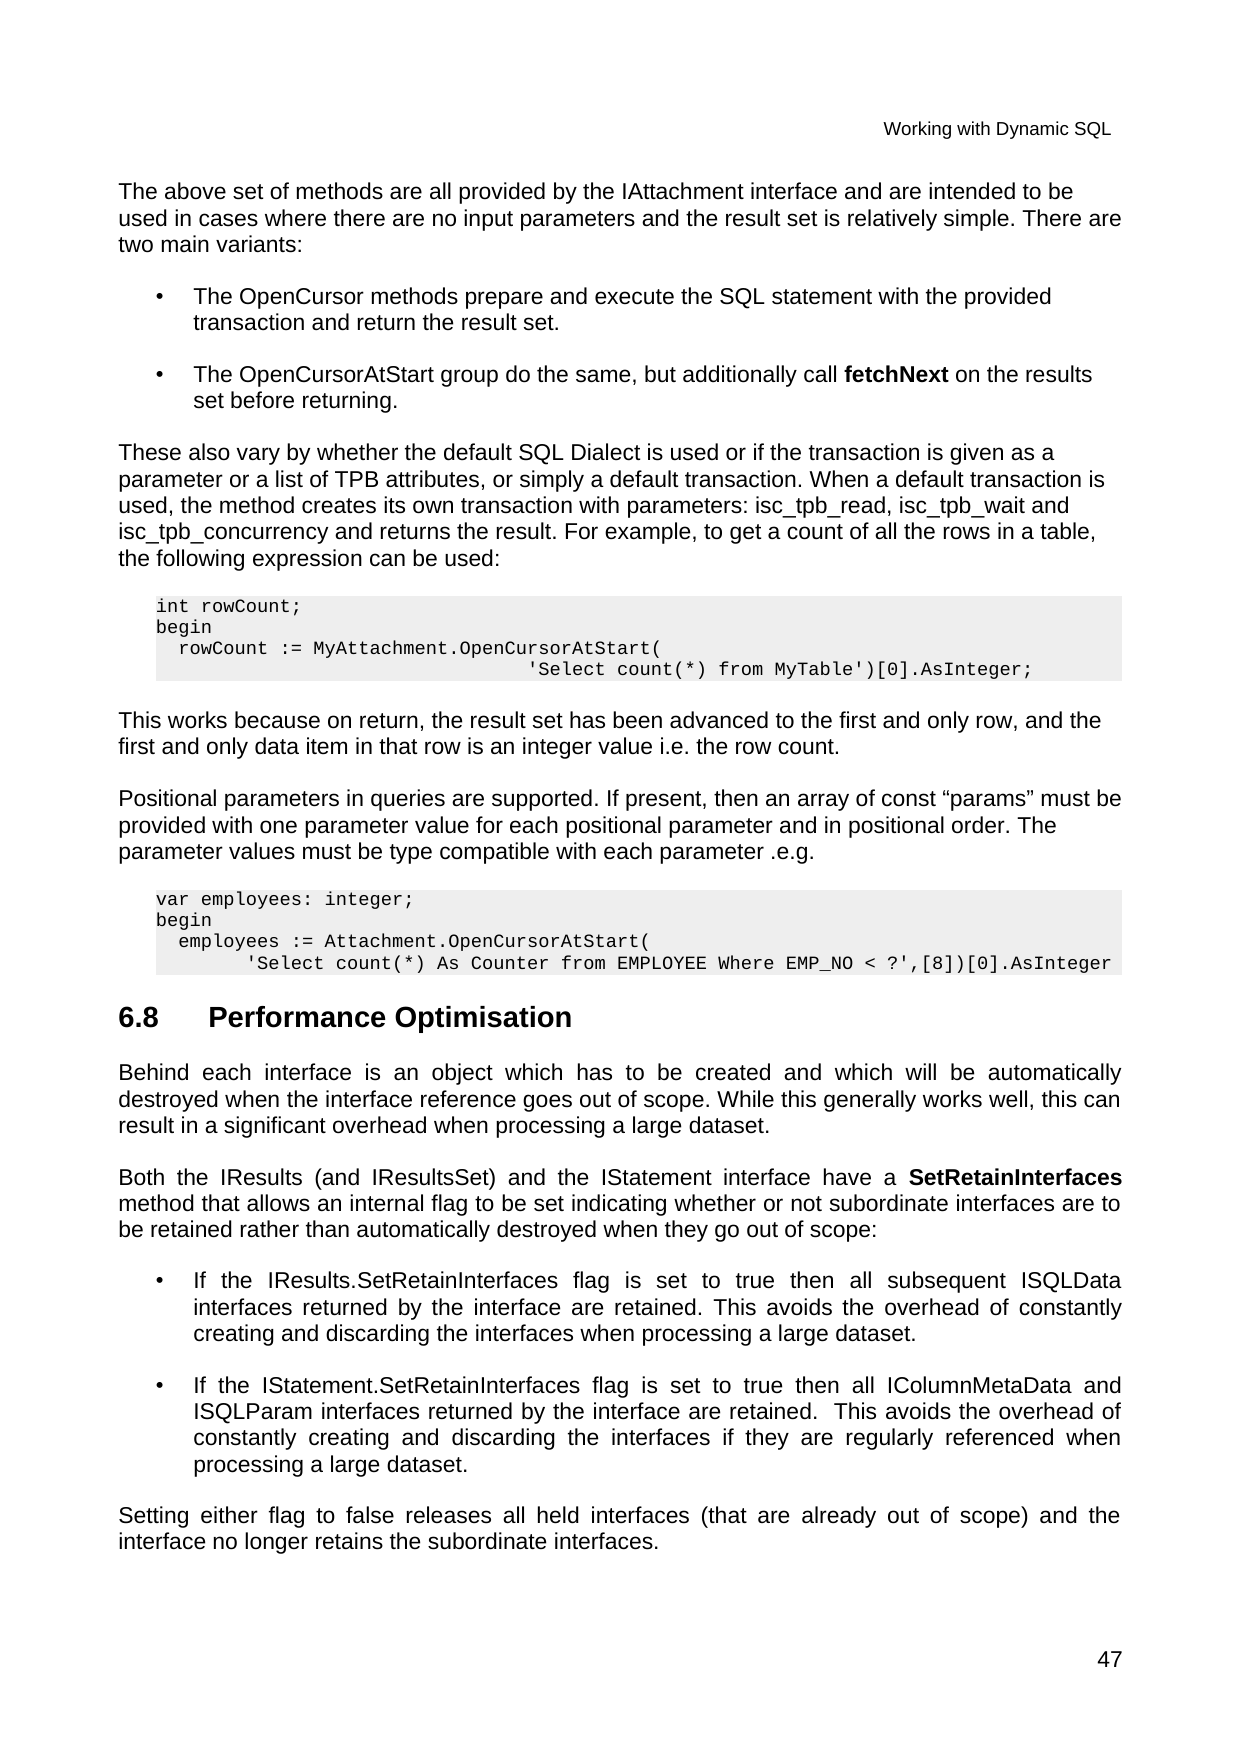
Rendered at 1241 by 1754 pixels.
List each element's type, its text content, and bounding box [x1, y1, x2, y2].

text Behind each interface is an object which has to be created and which will be automatically destroyed when the interface reference goes out of scope. While this generally works well, this can result in a significant overhead when processing a large dataset. [118, 1059, 1122, 1138]
subtitle Performance Optimisation [118, 1000, 1122, 1034]
text rowCount := MyAttachment.OpenCursorAtStart( [156, 639, 1122, 660]
list The OpenCursor methods prepare and execute the SQL statement with the provided transaction and return the result set. [156, 283, 1122, 335]
text var employees: integer; [156, 890, 1122, 911]
text The above set of methods are all provided by the IAttachment interface and are intended to be used in cases where there are no input parameters and the result set is relatively simple. There are two main variants: [118, 178, 1122, 257]
text Both the IResults (and IResultsSet) and the IStatement interface have a SetRetainInterfaces method that allows an internal flag to be set indicating whether or not subordinate interfaces are to be retained rather than automatically destroyed when they go out of scope: [118, 1163, 1122, 1242]
text This works because on return, the result set has been advanced to the first and only row, and the first and only data item in that row is an integer value i.e. the row count. [118, 707, 1122, 760]
text Setting either flag to false releases all held interfaces (that are already out of scope) and the interface no longer retains the subordinate interfaces. [118, 1502, 1122, 1555]
text int rowCount; [156, 596, 1122, 618]
text begin [156, 911, 1122, 932]
text begin [156, 618, 1122, 639]
text employees := Attachment.OpenCursorAtStart( [156, 932, 1122, 953]
text 'Select count(*) As Counter from EMPLOYEE Where EMP_NO < ?',[8])[0].AsInteger [156, 953, 1122, 975]
text Positional parameters in queries are supported. If present, then an array of const “params” must be provided with one parameter value for each positional parameter and in positional order. The parameter values must be type compatible with each parameter .e.g. [118, 785, 1122, 864]
text 'Select count(*) from MyTable')[0].AsInteger; [156, 660, 1122, 681]
list If the IResults.SetRetainInterfaces flag is set to true then all subsequent ISQLData interfaces returned by the interface are retained. This avoids the overhead of constantly creating and discarding the interfaces when processing a large dataset. [156, 1267, 1122, 1347]
list The OpenCursorAtStart group do the same, but additionally call fetchNext on the results set before returning. [156, 361, 1122, 414]
list If the IStatement.SetRetainInterfaces flag is set to true then all IColumnMetaData and ISQLParam interfaces returned by the interface are retained. This avoids the overhead of constantly creating and discarding the interfaces if they are regularly referenced when processing a large dataset. [156, 1372, 1122, 1477]
text These also vary by whether the default SQL Dialect is used or if the transaction is given as a parameter or a list of TPB attributes, or simply a default transaction. When a default transaction is used, the method creates its own transaction with parameters: isc_tpb_read, isc_tpb_wait and isc_tpb_concurrency and returns the result. For example, to get a count of all the rows in a table, the following expression can be used: [118, 439, 1122, 571]
